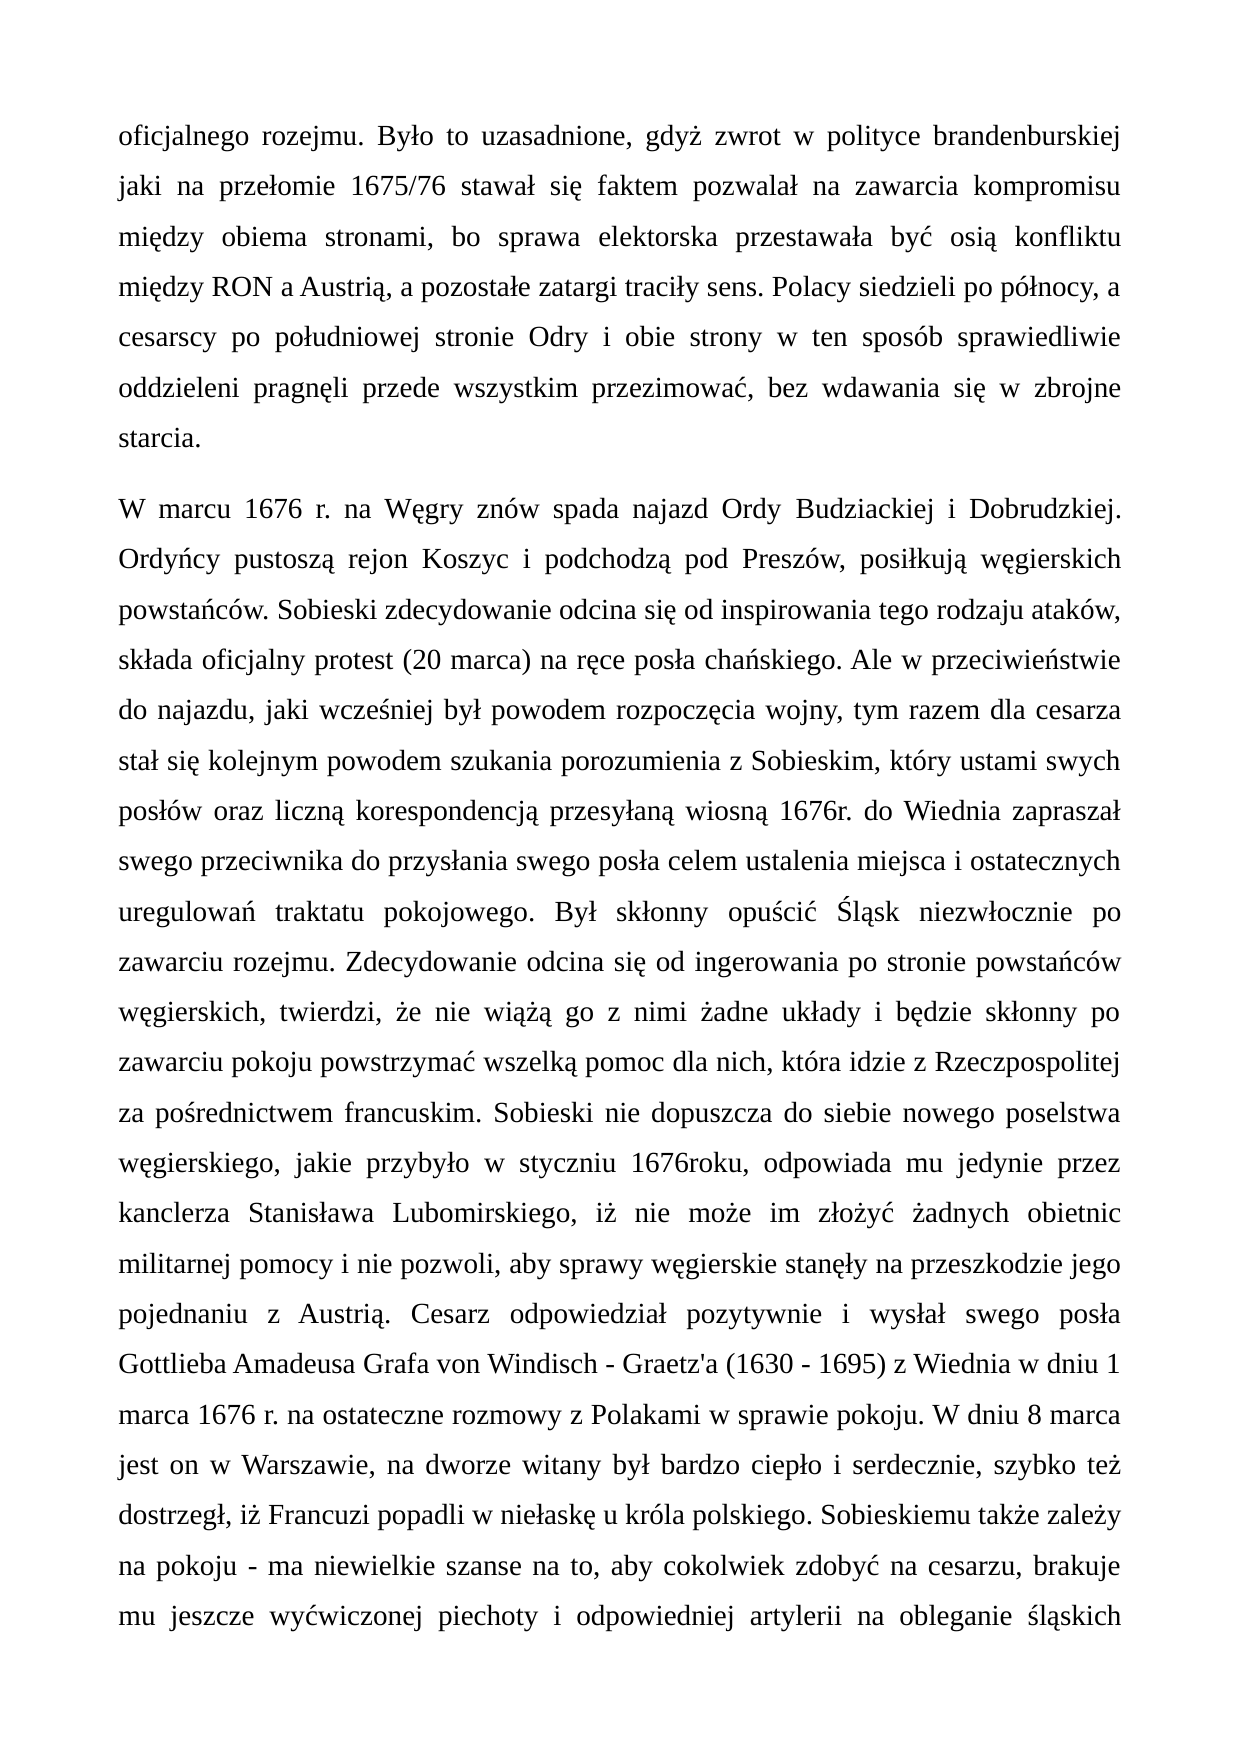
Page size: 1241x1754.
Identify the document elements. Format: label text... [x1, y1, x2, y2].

text W marcu 1676 r. na Węgry znów spada najazd Ordy Budziackiej i Dobrudzkiej. Ordyńcy pustoszą rejon Koszyc i podchodzą pod Preszów, posiłkują węgierskich powstańców. Sobieski zdecydowanie odcina się od inspirowania tego rodzaju ataków, składa oficjalny protest (20 marca) na ręce posła chańskiego. Ale w przeciwieństwie do najazdu, jaki wcześniej był powodem rozpoczęcia wojny, tym razem dla cesarza stał się kolejnym powodem szukania porozumienia z Sobieskim, który ustami swych posłów oraz liczną korespondencją przesyłaną wiosną 1676r. do Wiednia zapraszał swego przeciwnika do przysłania swego posła celem ustalenia miejsca i ostatecznych uregulowań traktatu pokojowego. Był skłonny opuścić Śląsk niezwłocznie po zawarciu rozejmu. Zdecydowanie odcina się od ingerowania po stronie powstańców węgierskich, twierdzi, że nie wiążą go z nimi żadne układy i będzie skłonny po zawarciu pokoju powstrzymać wszelką pomoc dla nich, która idzie z Rzeczpospolitej za pośrednictwem francuskim. Sobieski nie dopuszcza do siebie nowego poselstwa węgierskiego, jakie przybyło w styczniu 1676roku, odpowiada mu jedynie przez kanclerza Stanisława Lubomirskiego, iż nie może im złożyć żadnych obietnic militarnej pomocy i nie pozwoli, aby sprawy węgierskie stanęły na przeszkodzie jego pojednaniu z Austrią. Cesarz odpowiedział pozytywnie i wysłał swego posła Gottlieba Amadeusa Grafa von Windisch - Graetz'a (1630 - 1695) z Wiednia w dniu 1 marca 1676 r. na ostateczne rozmowy z Polakami w sprawie pokoju. W dniu 8 marca jest on w Warszawie, na dworze witany był bardzo ciepło i serdecznie, szybko też dostrzegł, iż Francuzi popadli w niełaskę u króla polskiego. Sobieskiemu także zależy na pokoju - ma niewielkie szanse na to, aby cokolwiek zdobyć na cesarzu, brakuje mu jeszcze wyćwiczonej piechoty i odpowiedniej artylerii na obleganie śląskich [118, 491, 1122, 1632]
text oficjalnego rozejmu. Było to uzasadnione, gdyż zwrot w polityce brandenburskiej jaki na przełomie 1675/76 stawał się faktem pozwalał na zawarcia kompromisu między obiema stronami, bo sprawa elektorska przestawała być osią konfliktu między RON a Austrią, a pozostałe zatargi traciły sens. Polacy siedzieli po północy, a cesarscy po południowej stronie Odry i obie strony w ten sposób sprawiedliwie oddzieleni pragnęli przede wszystkim przezimować, bez wdawania się w zbrojne starcia. [118, 118, 1122, 453]
